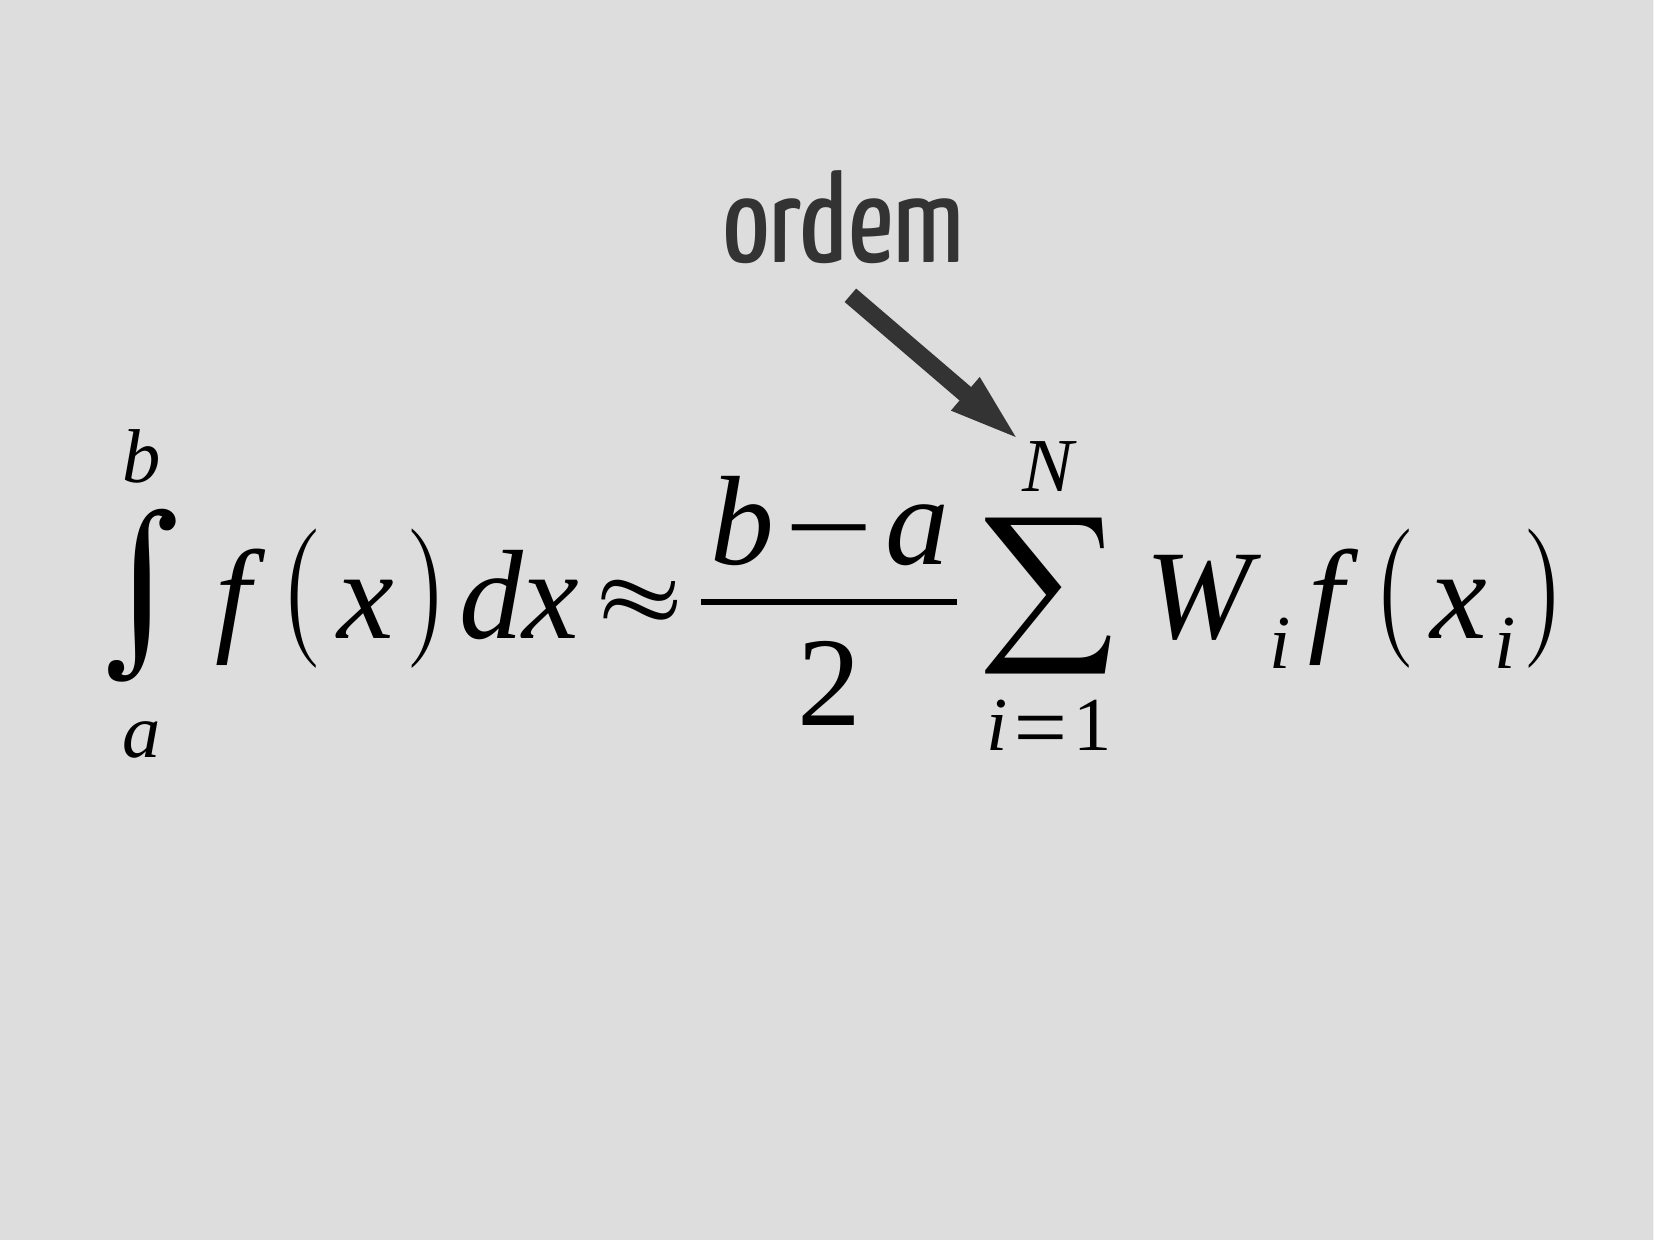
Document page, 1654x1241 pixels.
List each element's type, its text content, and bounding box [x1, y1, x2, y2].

chart [81, 414, 1572, 776]
text_box ordem [708, 135, 979, 296]
